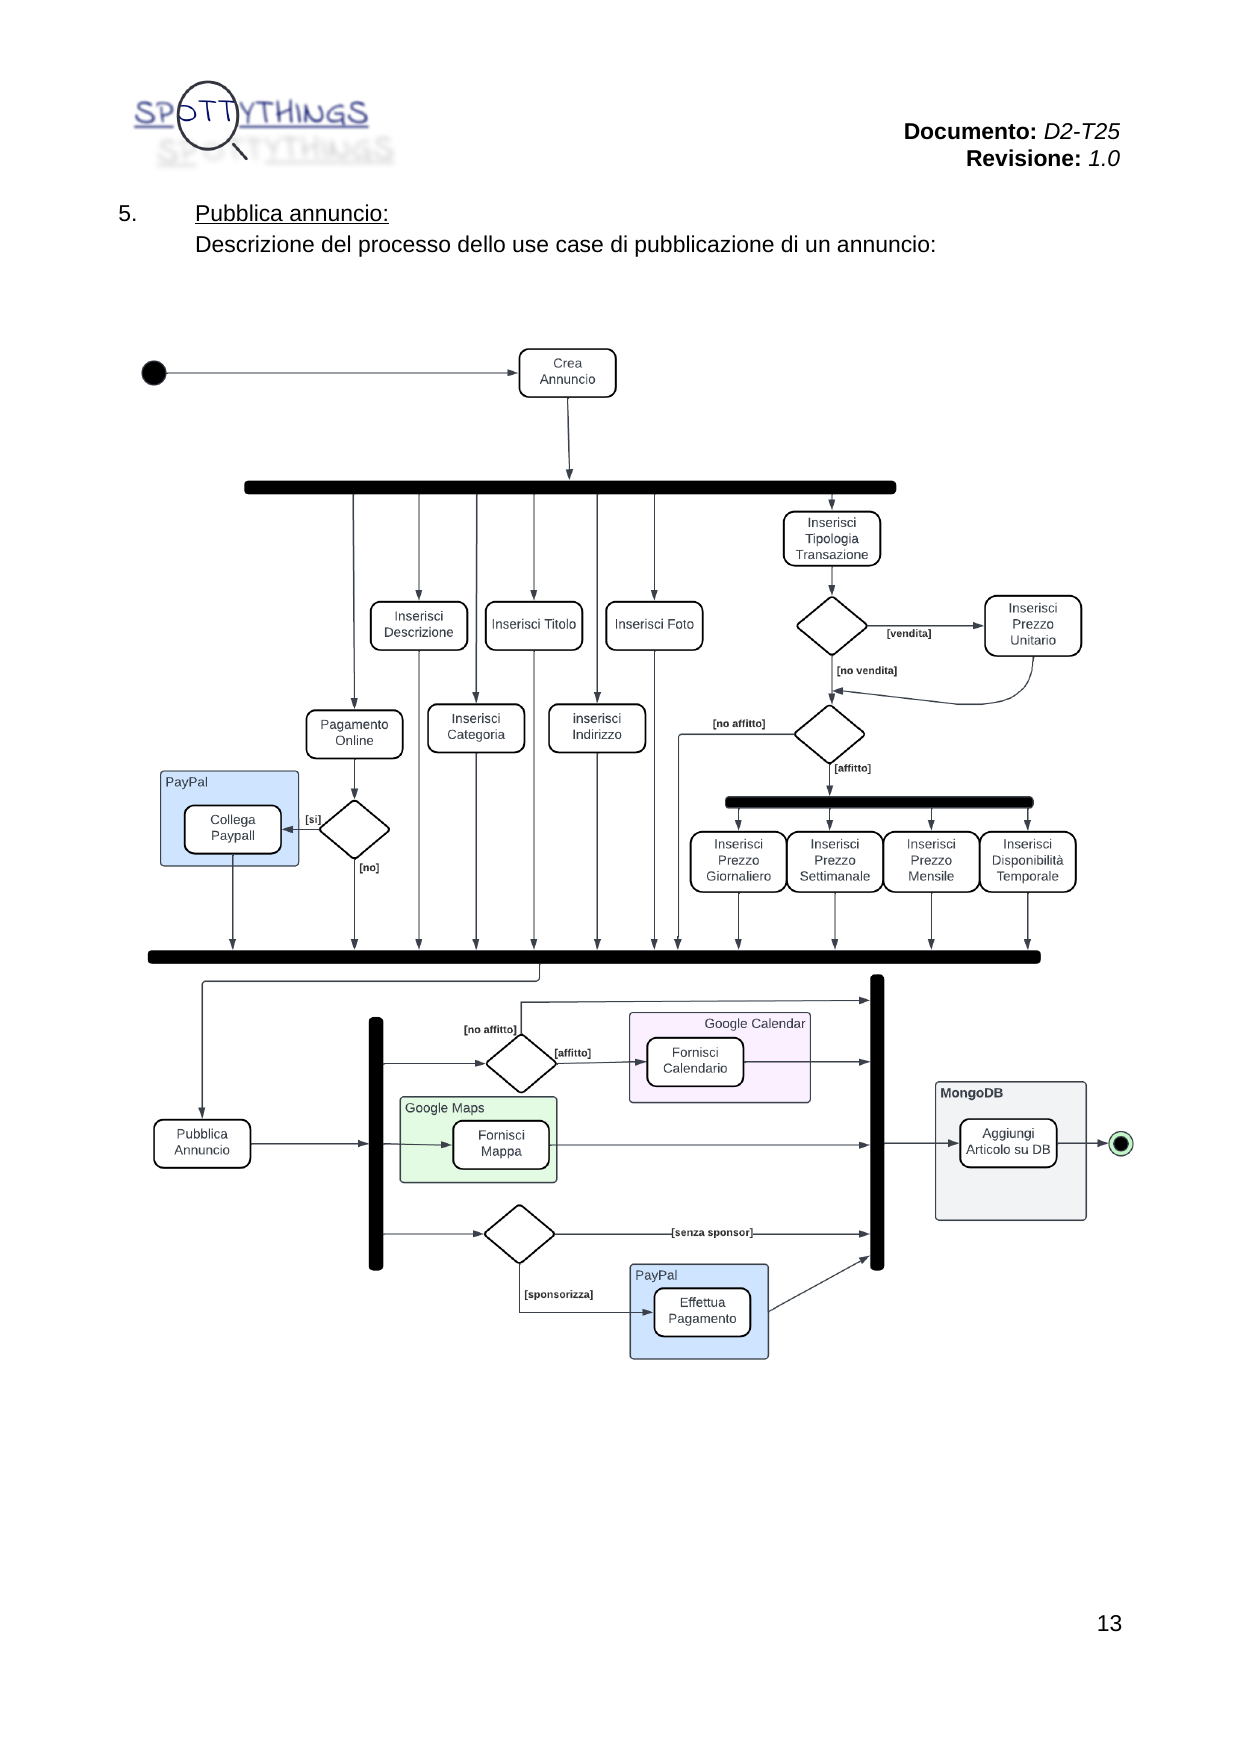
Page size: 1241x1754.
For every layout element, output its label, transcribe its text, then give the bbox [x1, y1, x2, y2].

picture [132, 342, 1137, 1365]
list Descrizione del processo dello use case di pubblicazione di un annuncio: [118, 231, 1122, 257]
list Pubblica annuncio: [118, 200, 1122, 227]
picture [123, 73, 399, 187]
